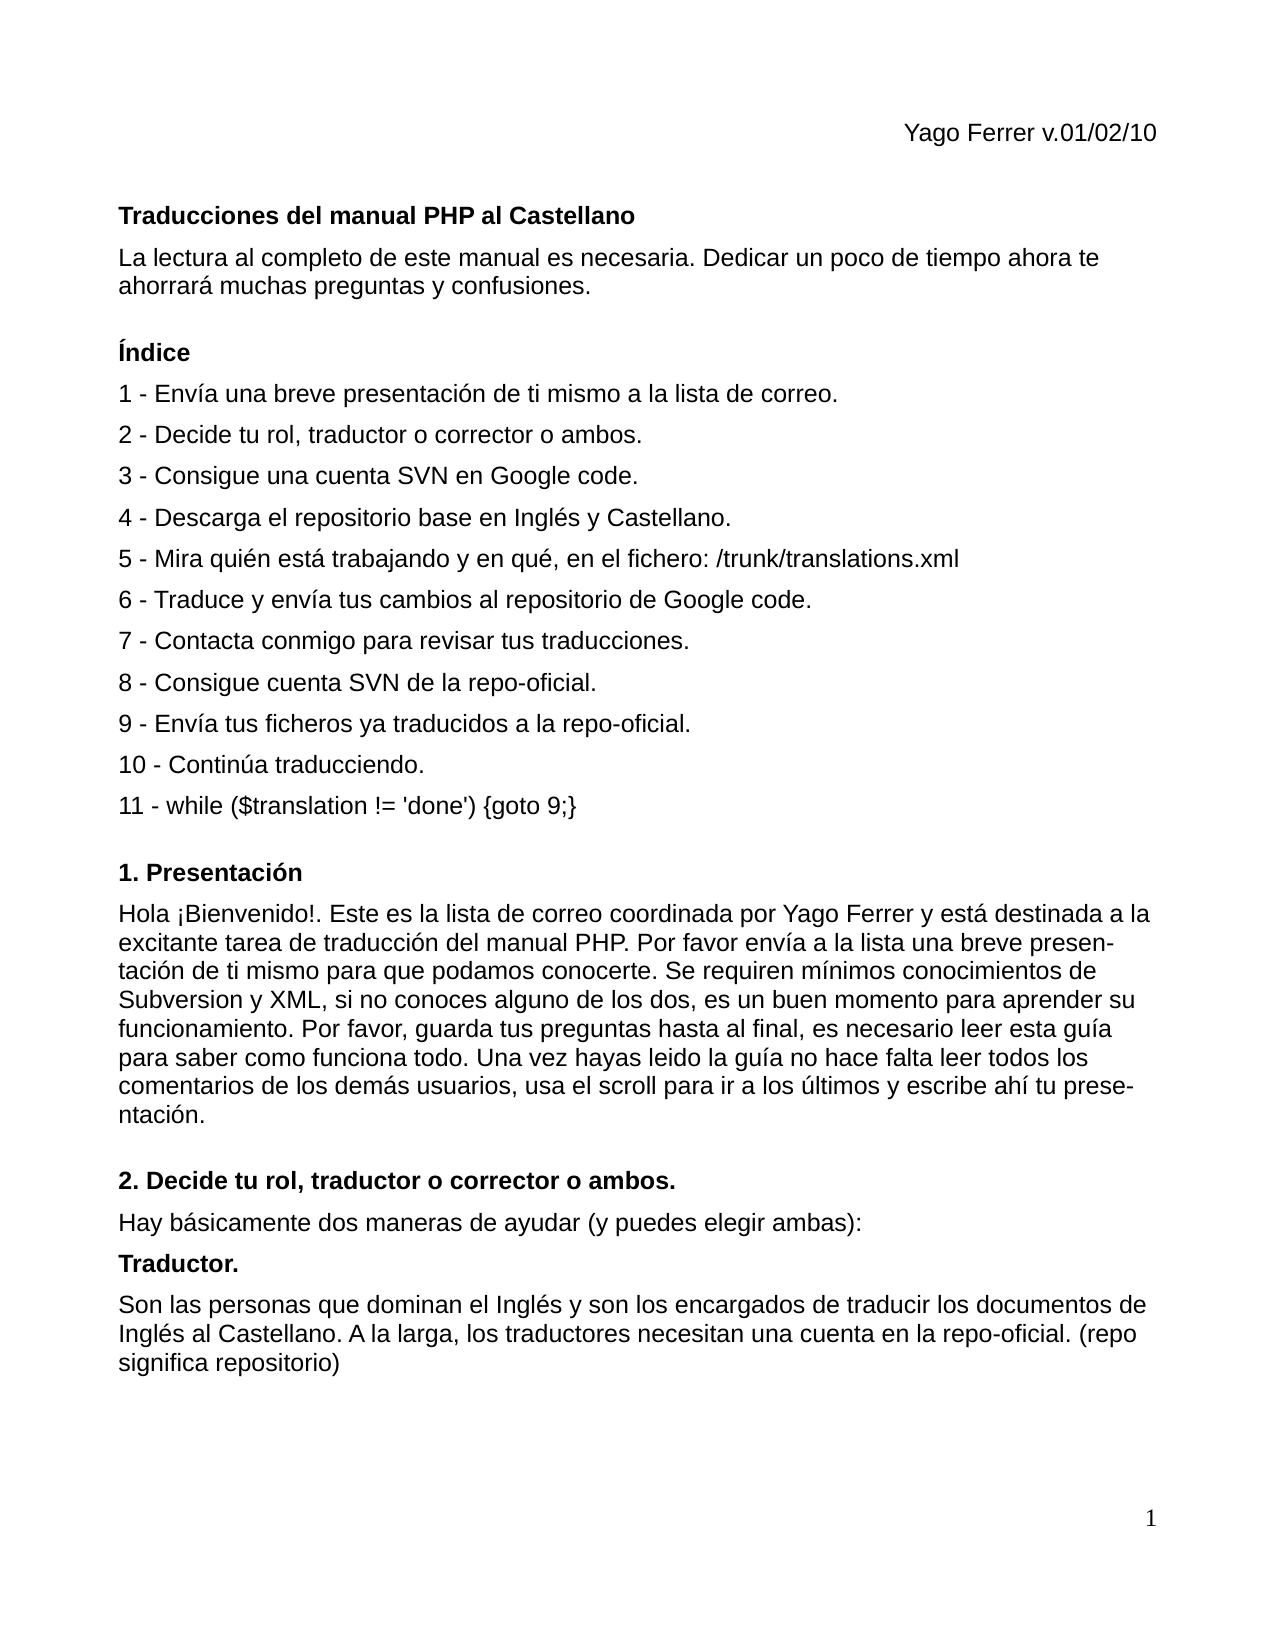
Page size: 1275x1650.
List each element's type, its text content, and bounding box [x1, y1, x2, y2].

text Hola ¡Bienvenido!. Este es la lista de correo coordinada por Yago Ferrer y está destinada a la excitante tarea de traducción del manual PHP. Por favor envía a la lista una breve presen-tación de ti mismo para que podamos conocerte. Se requiren mínimos conocimientos de Subversion y XML, si no conoces alguno de los dos, es un buen momento para aprender su funcionamiento. Por favor, guarda tus preguntas hasta al final, es necesario leer esta guía para saber como funciona todo. Una vez hayas leido la guía no hace falta leer todos los comentarios de los demás usuarios, usa el scroll para ir a los últimos y escribe ahí tu prese-ntación. [118, 899, 1157, 1129]
text 11 - while ($translation != 'done') {goto 9;} [118, 791, 1157, 820]
text 2 - Decide tu rol, traductor o corrector o ambos. [118, 420, 1157, 449]
text 4 - Descarga el repositorio base en Inglés y Castellano. [118, 503, 1157, 531]
text 9 - Envía tus ficheros ya traducidos a la repo-oficial. [118, 709, 1157, 738]
text 5 - Mira quién está trabajando y en qué, en el fichero: /trunk/translations.xml [118, 544, 1157, 573]
text Hay básicamente dos maneras de ayudar (y puedes elegir ambas): [118, 1208, 1157, 1236]
text La lectura al completo de este manual es necesaria. Dedicar un poco de tiempo ahora te ahorrará muchas preguntas y confusiones. [118, 243, 1157, 300]
text Traductor. [118, 1249, 1157, 1278]
subtitle 2. Decide tu rol, traductor o corrector o ambos. [118, 1166, 1157, 1195]
subtitle Traducciones del manual PHP al Castellano [118, 201, 1157, 230]
text 1 - Envía una breve presentación de ti mismo a la lista de correo. [118, 379, 1157, 408]
text 10 - Continúa traducciendo. [118, 750, 1157, 779]
text 8 - Consigue cuenta SVN de la repo-oficial. [118, 668, 1157, 696]
text Son las personas que dominan el Inglés y son los encargados de traducir los documentos de Inglés al Castellano. A la larga, los traductores necesitan una cuenta en la repo-oficial. (repo significa repositorio) [118, 1290, 1157, 1376]
subtitle Índice [118, 338, 1157, 366]
text 7 - Contacta conmigo para revisar tus traducciones. [118, 626, 1157, 655]
text 3 - Consigue una cuenta SVN en Google code. [118, 461, 1157, 490]
subtitle 1. Presentación [118, 858, 1157, 886]
text 6 - Traduce y envía tus cambios al repositorio de Google code. [118, 585, 1157, 614]
